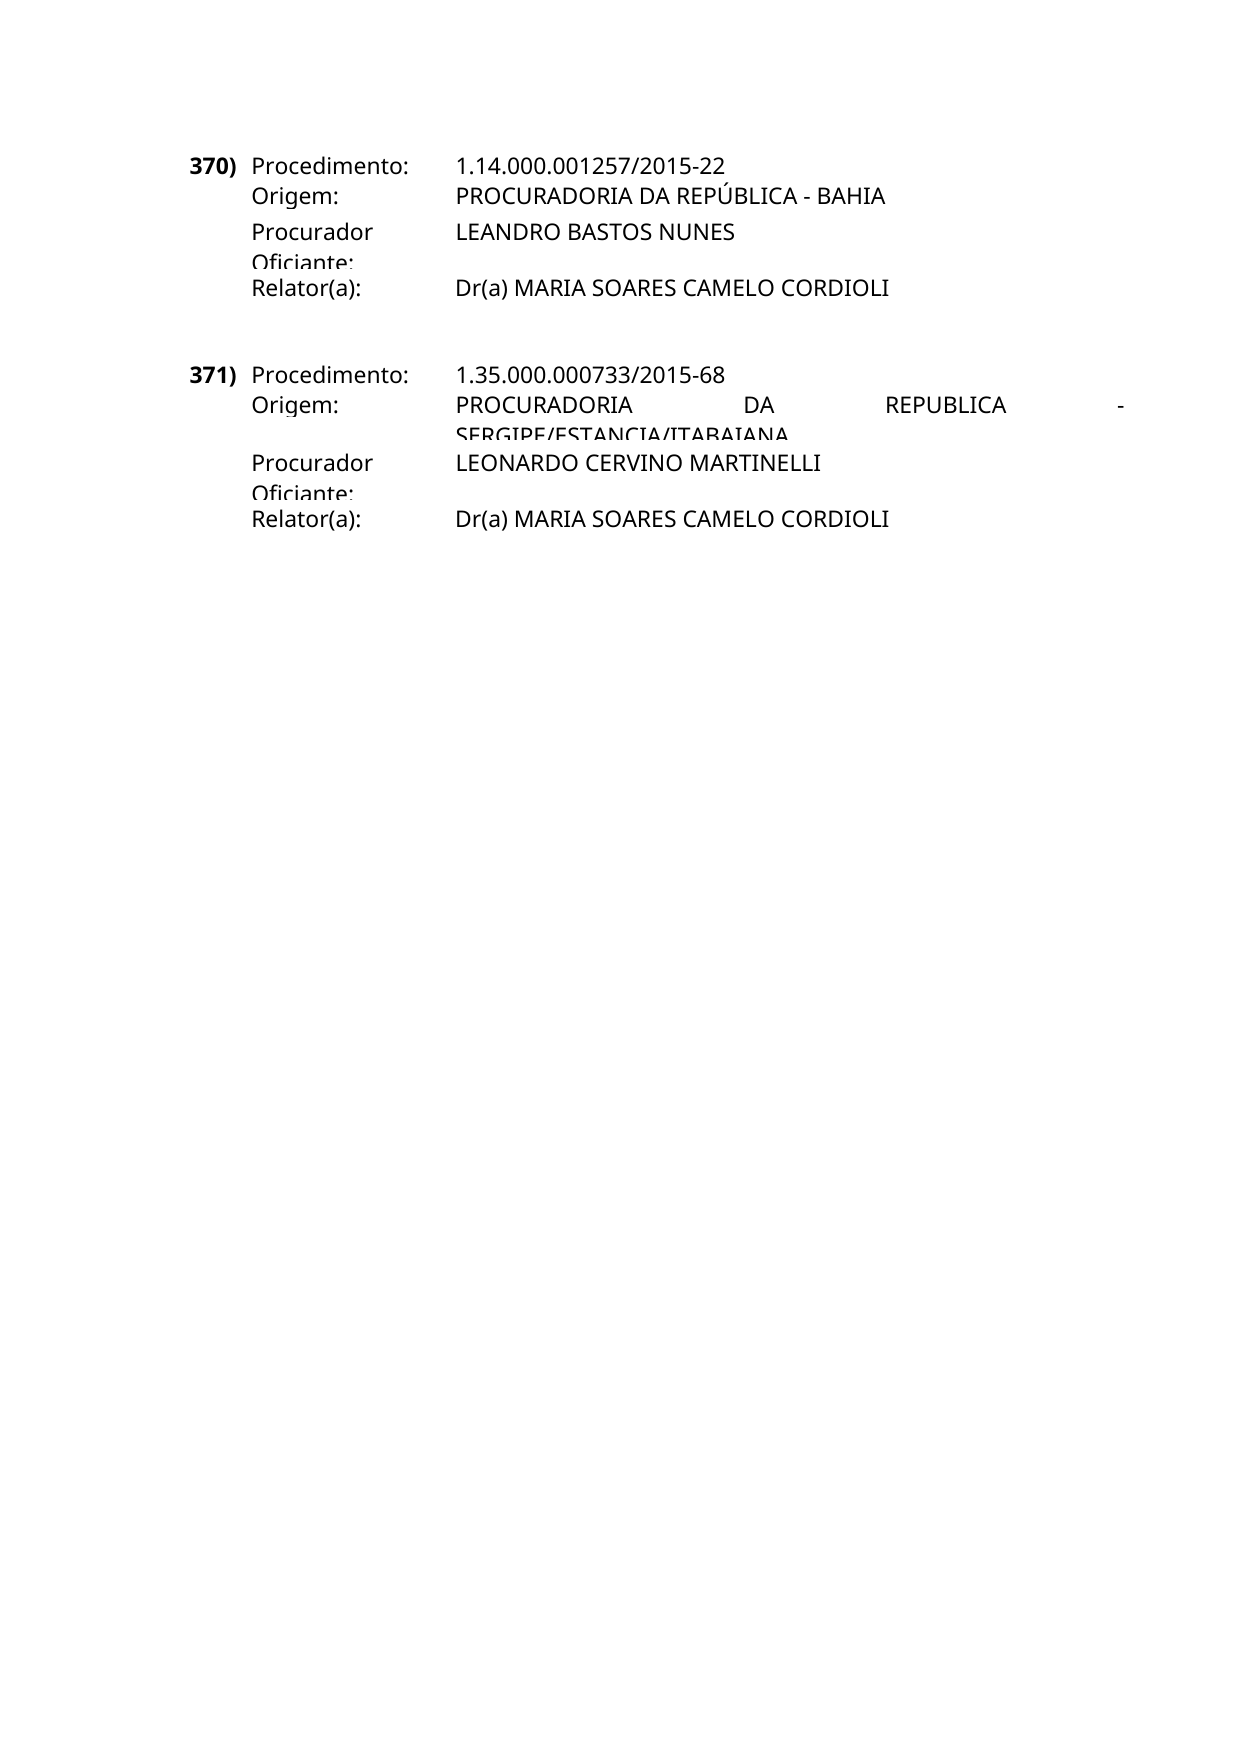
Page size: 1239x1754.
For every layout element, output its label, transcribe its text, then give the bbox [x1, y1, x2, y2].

table_cell [1125, 302, 1239, 358]
table_cell [1125, 180, 1239, 208]
table_cell [1125, 150, 1239, 178]
table_cell [1125, 209, 1239, 216]
table_cell PROCURADORIA DA REPÚBLICA - BAHIA [455, 180, 1124, 208]
table_cell [251, 302, 455, 358]
table_cell 370) [189, 150, 251, 178]
table_cell Procedimento: [251, 359, 455, 387]
table_cell Procedimento: [251, 150, 455, 178]
table_cell LEANDRO BASTOS NUNES [455, 216, 1124, 267]
table_cell 371) [189, 359, 251, 387]
table_cell [1125, 447, 1239, 498]
table_cell Origem: [251, 389, 455, 417]
table_cell [1125, 216, 1239, 267]
table_cell [189, 447, 251, 498]
table_cell Origem: [251, 180, 455, 208]
table_header Relator(a): [251, 503, 455, 531]
table_cell [0, 359, 189, 387]
table_cell [189, 216, 251, 267]
table_cell 1.35.000.000733/2015-68 [455, 359, 1124, 387]
table_cell [0, 216, 189, 267]
table_cell [1125, 417, 1239, 439]
table_header [0, 0, 189, 150]
table_cell [0, 209, 189, 216]
table_cell [251, 209, 455, 216]
table_cell [0, 272, 189, 302]
table_header [189, 0, 251, 150]
table_header [1125, 0, 1239, 150]
table_cell [189, 417, 251, 439]
table_cell [189, 389, 251, 417]
table_cell [455, 440, 1124, 447]
table_header Dr(a) MARIA SOARES CAMELO CORDIOLI [455, 272, 1122, 300]
table_cell [0, 180, 189, 208]
table_cell [189, 209, 251, 216]
table_cell [189, 503, 251, 533]
table_cell 1.14.000.001257/2015-22 [455, 150, 1124, 178]
table_cell [0, 417, 189, 439]
table_cell [0, 503, 189, 533]
table_cell [1125, 440, 1239, 447]
table_cell [1125, 272, 1239, 302]
table_cell [189, 272, 251, 302]
table_cell Procurador Oficiante: [251, 216, 455, 268]
table_cell [0, 150, 189, 178]
table_cell [0, 302, 189, 358]
table_cell [455, 302, 1124, 358]
table_header [455, 0, 1124, 150]
table_cell Procurador Oficiante: [251, 447, 455, 499]
table_cell LEONARDO CERVINO MARTINELLI [455, 447, 1124, 498]
table_cell [251, 417, 455, 439]
table_cell [0, 440, 189, 447]
table_cell [189, 440, 251, 447]
table_cell PROCURADORIA DA REPUBLICA - SERGIPE/ESTANCIA/ITABAIANA [455, 389, 1124, 439]
table_cell [1125, 503, 1239, 533]
table_cell [0, 389, 189, 417]
table_cell [251, 440, 455, 447]
table_cell [1125, 359, 1239, 387]
table_header Relator(a): [251, 272, 455, 300]
table_cell [455, 209, 1124, 216]
table_header Dr(a) MARIA SOARES CAMELO CORDIOLI [455, 503, 1122, 531]
table_cell [1125, 389, 1239, 417]
table_header [251, 0, 455, 150]
table_cell [189, 180, 251, 208]
table_cell [189, 302, 251, 358]
table_cell [0, 447, 189, 498]
